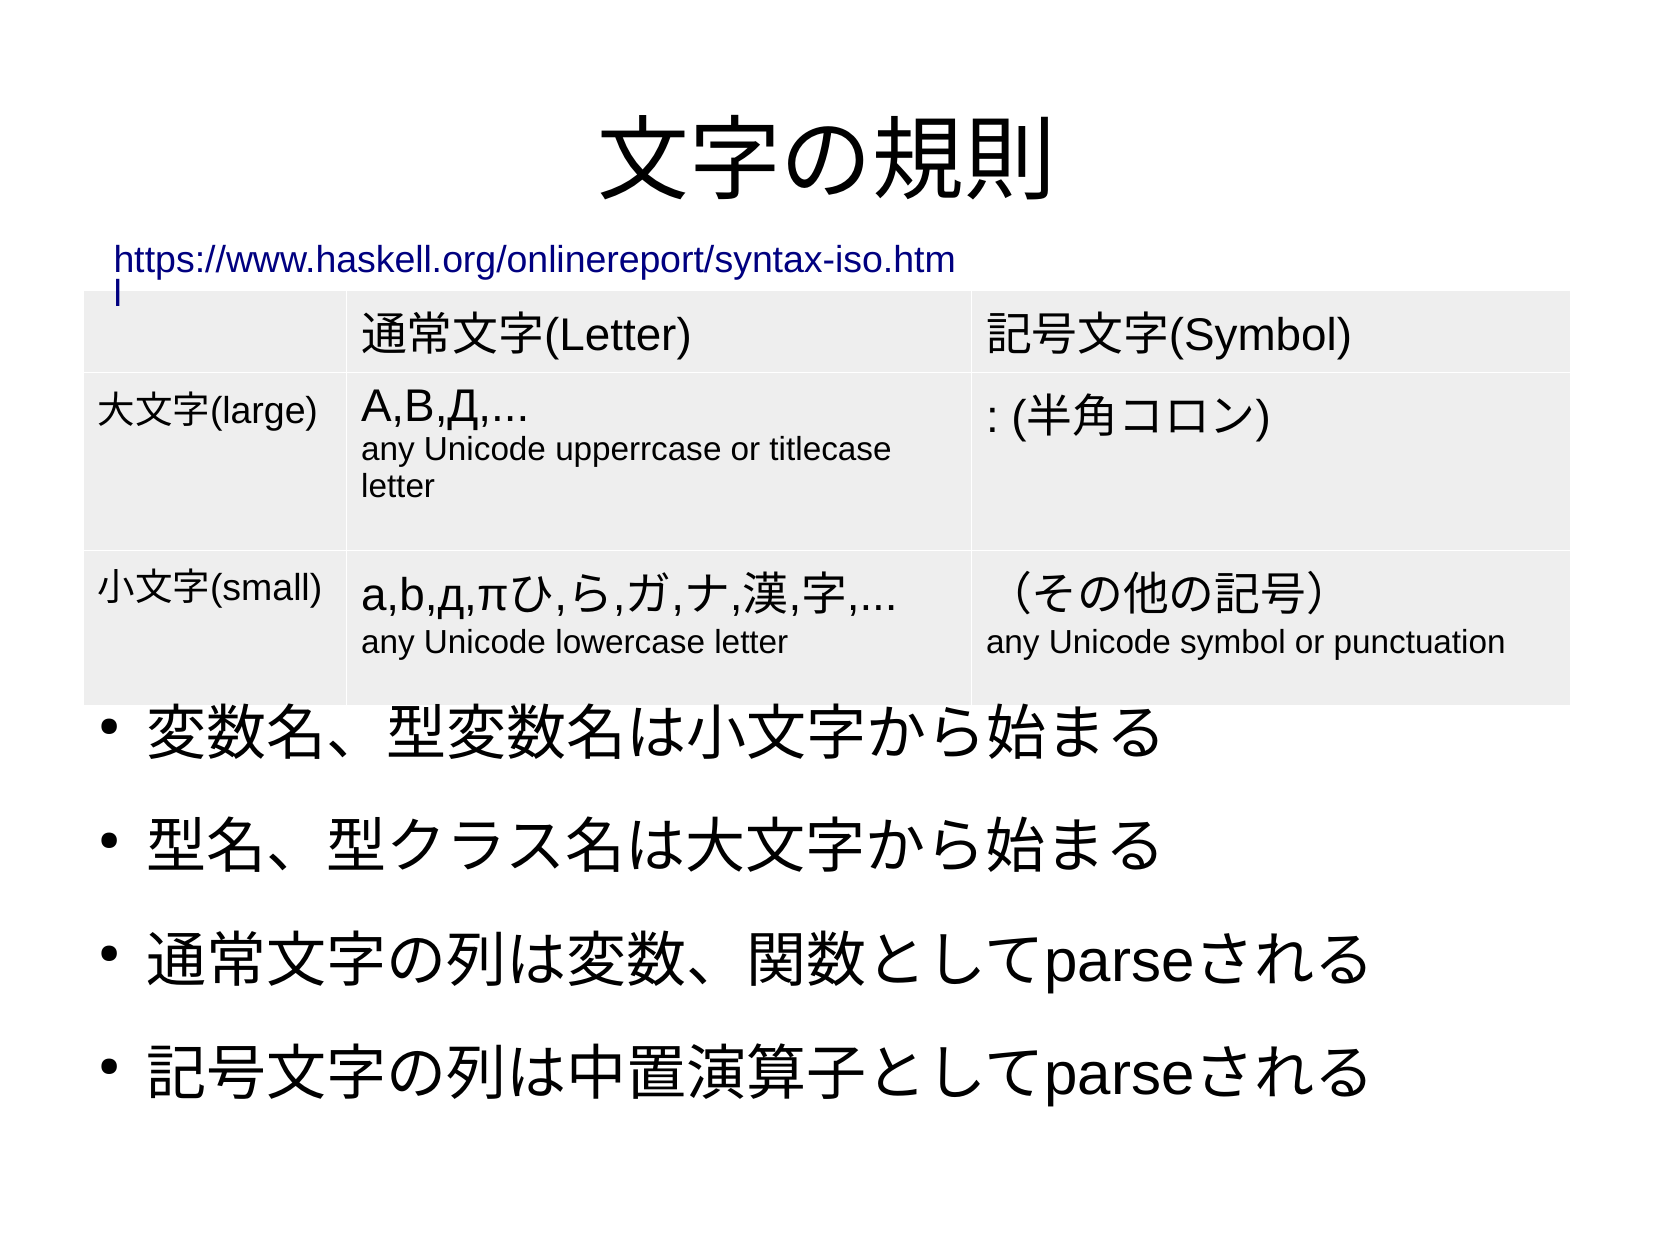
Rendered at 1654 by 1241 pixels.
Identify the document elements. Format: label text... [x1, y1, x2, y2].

table_cell a,b,д,πひ,ら,ガ,ナ,漢,字,... any Unicode lowercase letter [347, 551, 971, 685]
table_header [84, 291, 346, 372]
table_header 通常文字(Letter) [347, 326, 971, 372]
table_cell A,B,Д,... any Unicode upperrcase or titlecase letter [347, 373, 971, 550]
table_cell 小文字(small) [84, 551, 346, 685]
table_cell （その他の記号） any Unicode symbol or punctuation [972, 551, 1570, 685]
table_cell : (半角コロン) [972, 373, 1570, 550]
table_header 記号文字(Symbol) [972, 291, 1570, 372]
list 変数名、型変数名は小文字から始まる 型名、型クラス名は大文字から始まる 通常文字の列は変数、関数としてparseされる 記号文字の列は中置演算子としてparseされる [82, 685, 1571, 1116]
text_box https://www.haskell.org/onlinereport/syntax-iso.html [98, 230, 977, 326]
table_cell 大文字(large) [84, 373, 346, 550]
title 文字の規則 [82, 49, 1571, 257]
